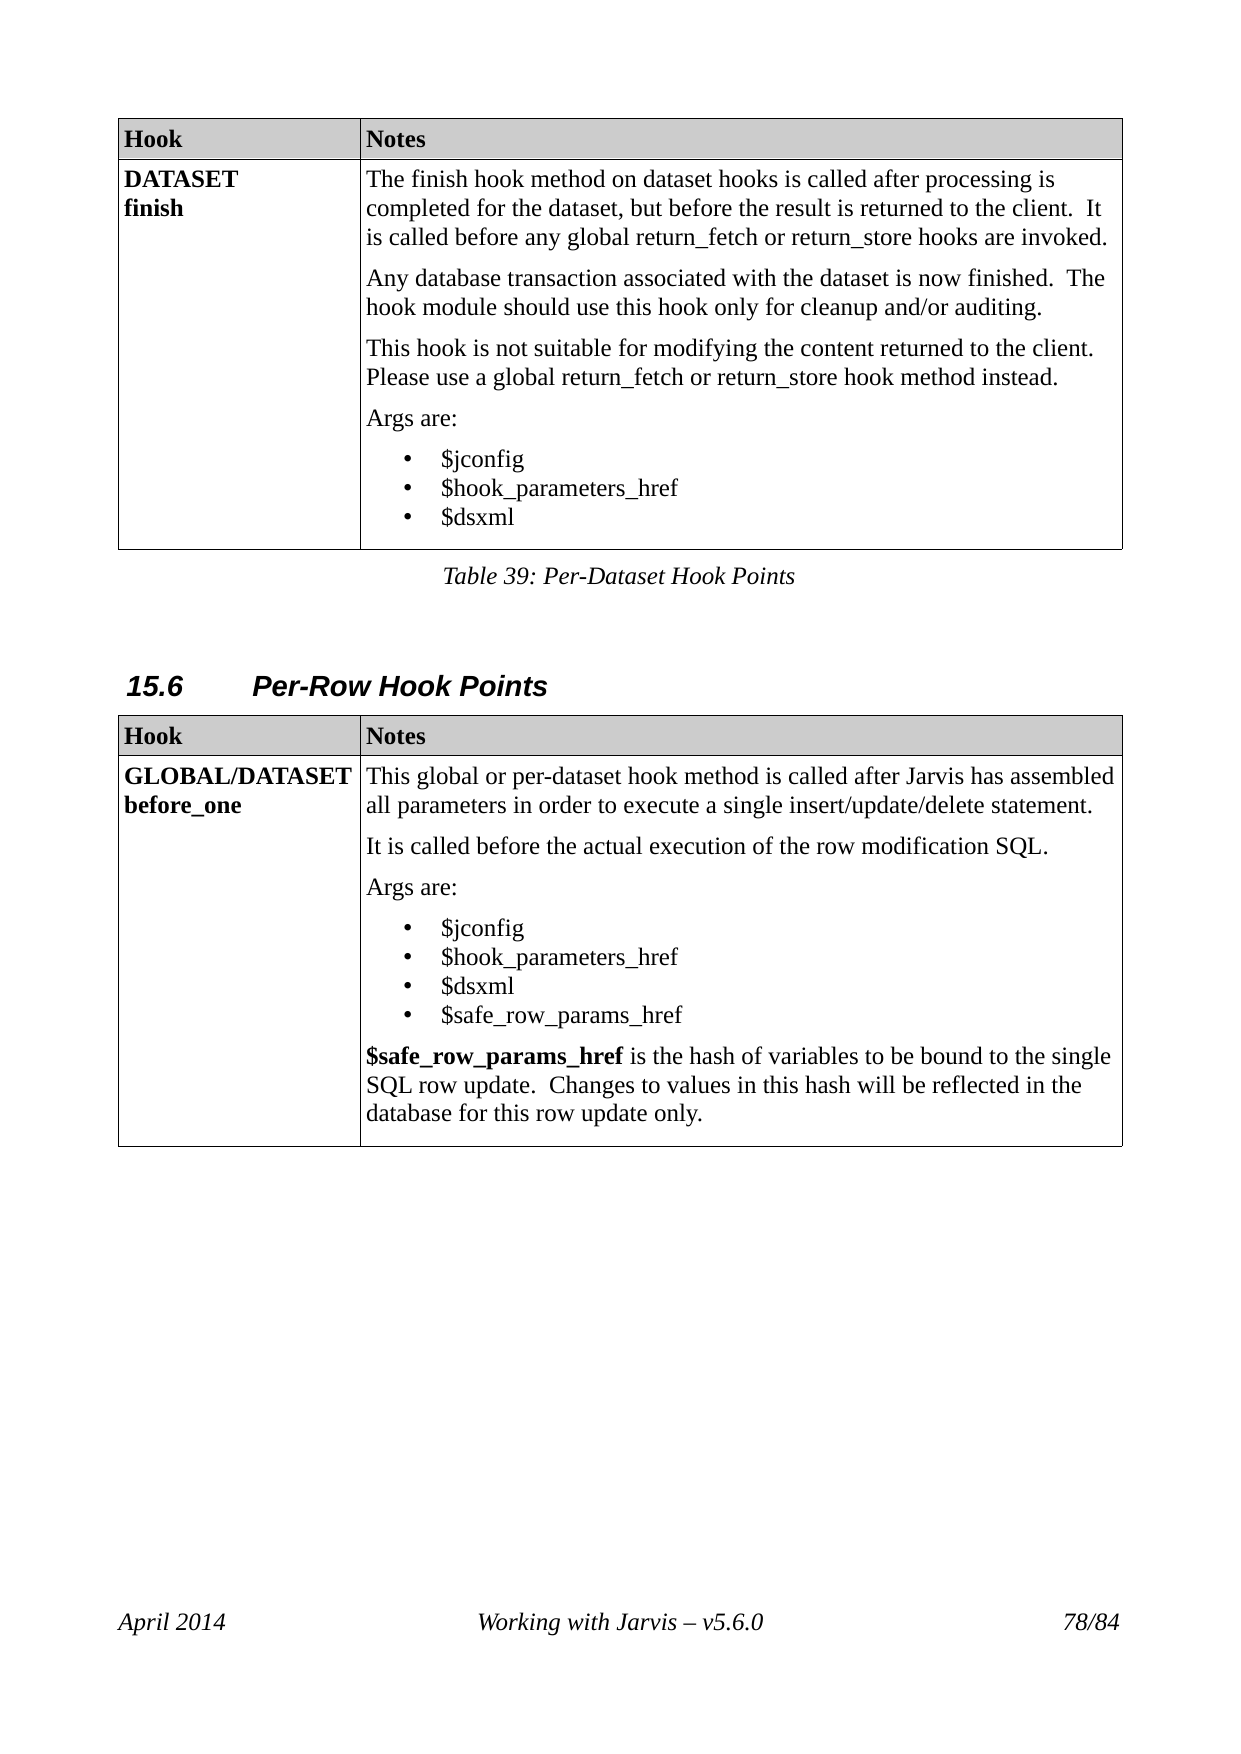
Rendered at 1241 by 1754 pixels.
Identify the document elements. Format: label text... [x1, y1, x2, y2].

table_cell GLOBAL/DATASET before_one [119, 756, 360, 1146]
table_cell The finish hook method on dataset hooks is called after processing is completed for the dataset, but before the result is returned to the client. It is called before any global return_fetch or return_store hooks are invoked. Any database transaction associated with the dataset is now finished. The hook module should use this hook only for cleanup and/or auditing. This hook is not suitable for modifying the content returned to the client. Please use a global return_fetch or return_store hook method instead. Args are: $jconfig $hook_parameters_href $dsxml [361, 160, 1122, 549]
text Table 39: Per-Dataset Hook Points [118, 561, 1122, 590]
subtitle Per-Row Hook Points [118, 669, 1122, 702]
table_header Notes [361, 716, 1122, 755]
table_header Notes [361, 119, 1122, 158]
table_header Hook [119, 119, 360, 158]
table_header Hook [119, 716, 360, 755]
table_cell DATASET finish [119, 160, 360, 549]
table_cell This global or per-dataset hook method is called after Jarvis has assembled all parameters in order to execute a single insert/update/delete statement. It is called before the actual execution of the row modification SQL. Args are: $jconfig $hook_parameters_href $dsxml $safe_row_params_href $safe_row_params_href is the hash of variables to be bound to the single SQL row update. Changes to values in this hash will be reflected in the database for this row update only. [361, 756, 1122, 1146]
